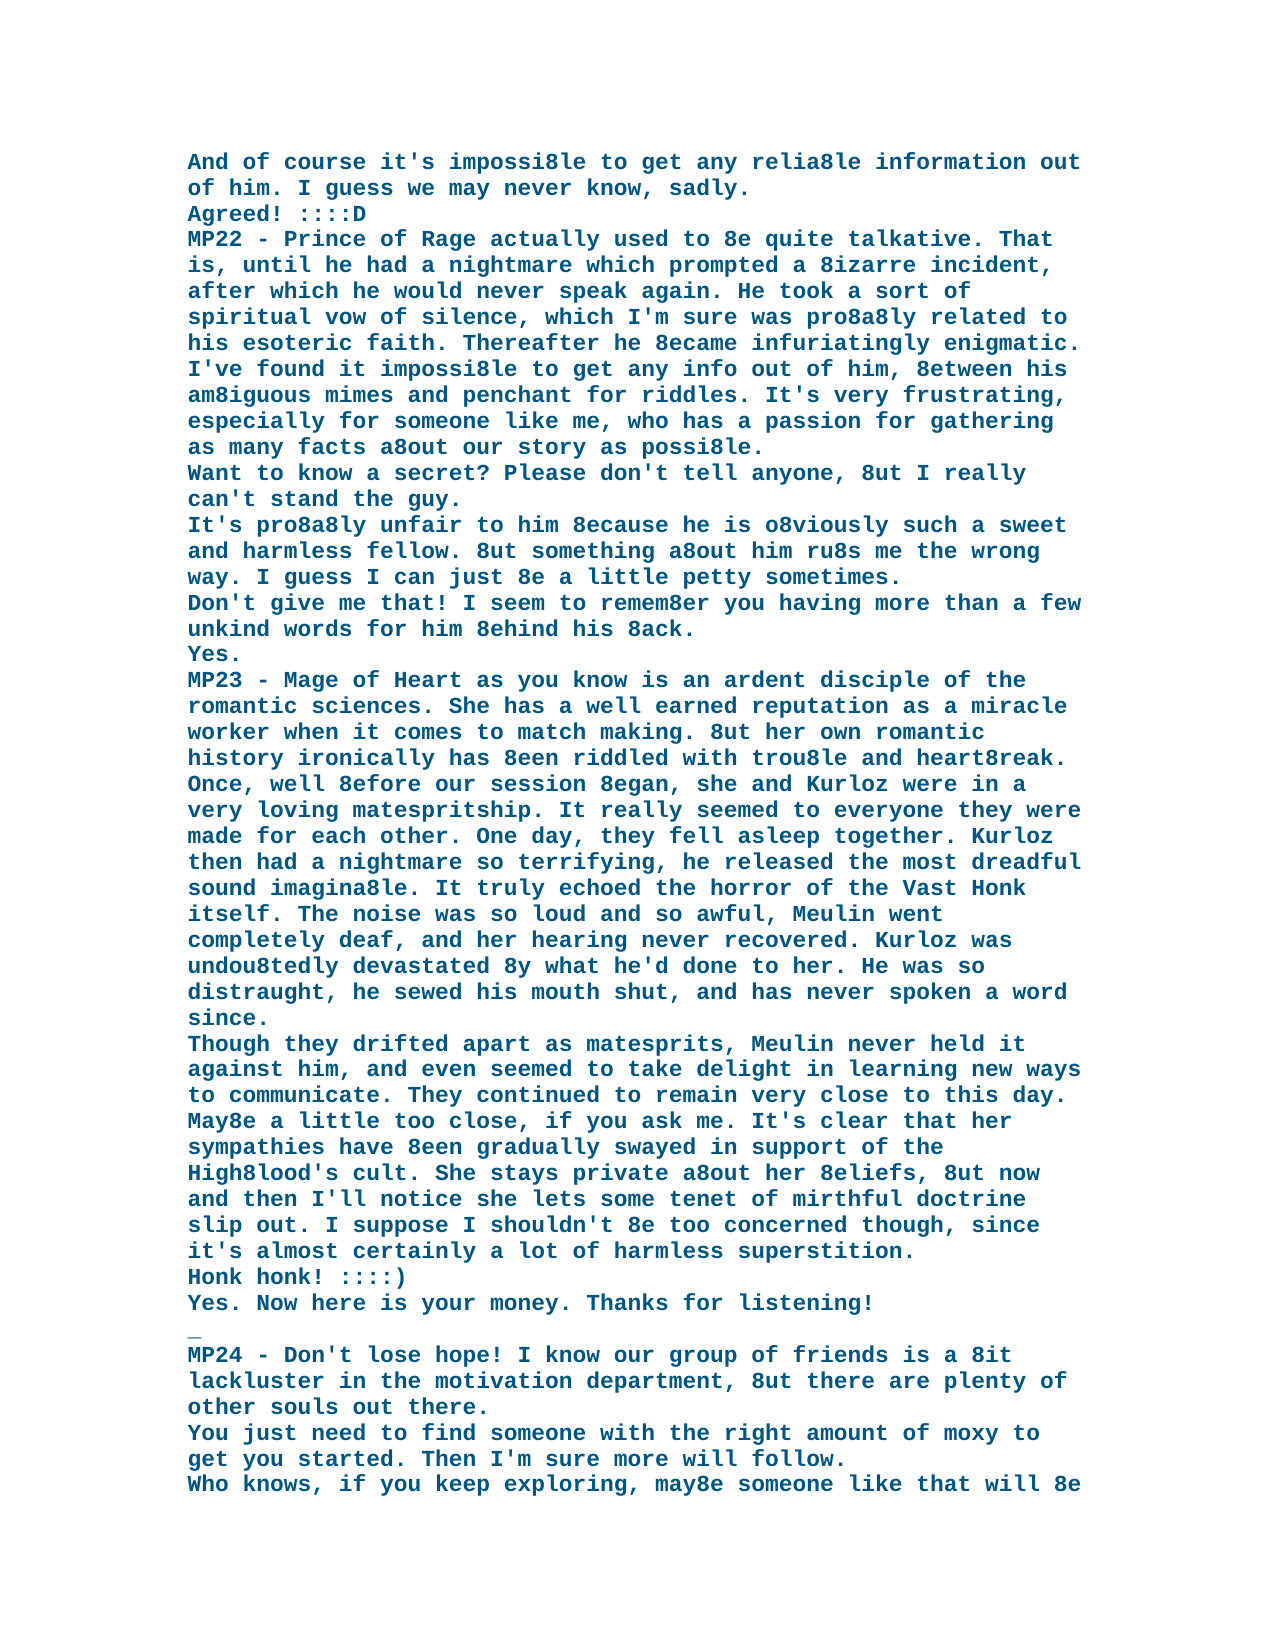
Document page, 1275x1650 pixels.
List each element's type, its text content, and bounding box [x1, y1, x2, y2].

text Once, well 8efore our session 8egan, she and Kurloz were in a very loving matespritship. It really seemed to everyone they were made for each other. One day, they fell asleep together. Kurloz then had a nightmare so terrifying, he released the most dreadful sound imagina8le. It truly echoed the horror of the Vast Honk itself. The noise was so loud and so awful, Meulin went completely deaf, and her hearing never recovered. Kurloz was undou8tedly devastated 8y what he'd done to her. He was so distraught, he sewed his mouth shut, and has never spoken a word since. [187, 772, 1087, 1032]
text It's pro8a8ly unfair to him 8ecause he is o8viously such a sweet and harmless fellow. 8ut something a8out him ru8s me the wrong way. I guess I can just 8e a little petty sometimes. [187, 513, 1087, 591]
text And of course it's impossi8le to get any relia8le information out of him. I guess we may never know, sadly. [187, 150, 1087, 202]
text MP23 - Mage of Heart as you know is an ardent disciple of the romantic sciences. She has a well earned reputation as a miracle worker when it comes to match making. 8ut her own romantic history ironically has 8een riddled with trou8le and heart8reak. [187, 669, 1087, 772]
text _ [187, 1317, 1087, 1343]
text MP24 - Don't lose hope! I know our group of friends is a 8it lackluster in the motivation department, 8ut there are plenty of other souls out there. [187, 1343, 1087, 1421]
text Though they drifted apart as matesprits, Meulin never held it against him, and even seemed to take delight in learning new ways to communicate. They continued to remain very close to this day. May8e a little too close, if you ask me. It's clear that her sympathies have 8een gradually swayed in support of the High8lood's cult. She stays private a8out her 8eliefs, 8ut now and then I'll notice she lets some tenet of mirthful doctrine slip out. I suppose I shouldn't 8e too concerned though, since it's almost certainly a lot of harmless superstition. [187, 1032, 1087, 1265]
text Agreed! ::::D [187, 202, 1087, 228]
text MP22 - Prince of Rage actually used to 8e quite talkative. That is, until he had a nightmare which prompted a 8izarre incident, after which he would never speak again. He took a sort of spiritual vow of silence, which I'm sure was pro8a8ly related to his esoteric faith. Thereafter he 8ecame infuriatingly enigmatic. I've found it impossi8le to get any info out of him, 8etween his am8iguous mimes and penchant for riddles. It's very frustrating, especially for someone like me, who has a passion for gathering as many facts a8out our story as possi8le. [187, 228, 1087, 461]
text Honk honk! ::::) [187, 1265, 1087, 1291]
text Want to know a secret? Please don't tell anyone, 8ut I really can't stand the guy. [187, 461, 1087, 513]
text Yes. [187, 643, 1087, 669]
text You just need to find someone with the right amount of moxy to get you started. Then I'm sure more will follow. [187, 1421, 1087, 1473]
text Don't give me that! I seem to remem8er you having more than a few unkind words for him 8ehind his 8ack. [187, 591, 1087, 643]
text Yes. Now here is your money. Thanks for listening! [187, 1291, 1087, 1317]
text Who knows, if you keep exploring, may8e someone like that will 8e [187, 1473, 1087, 1499]
